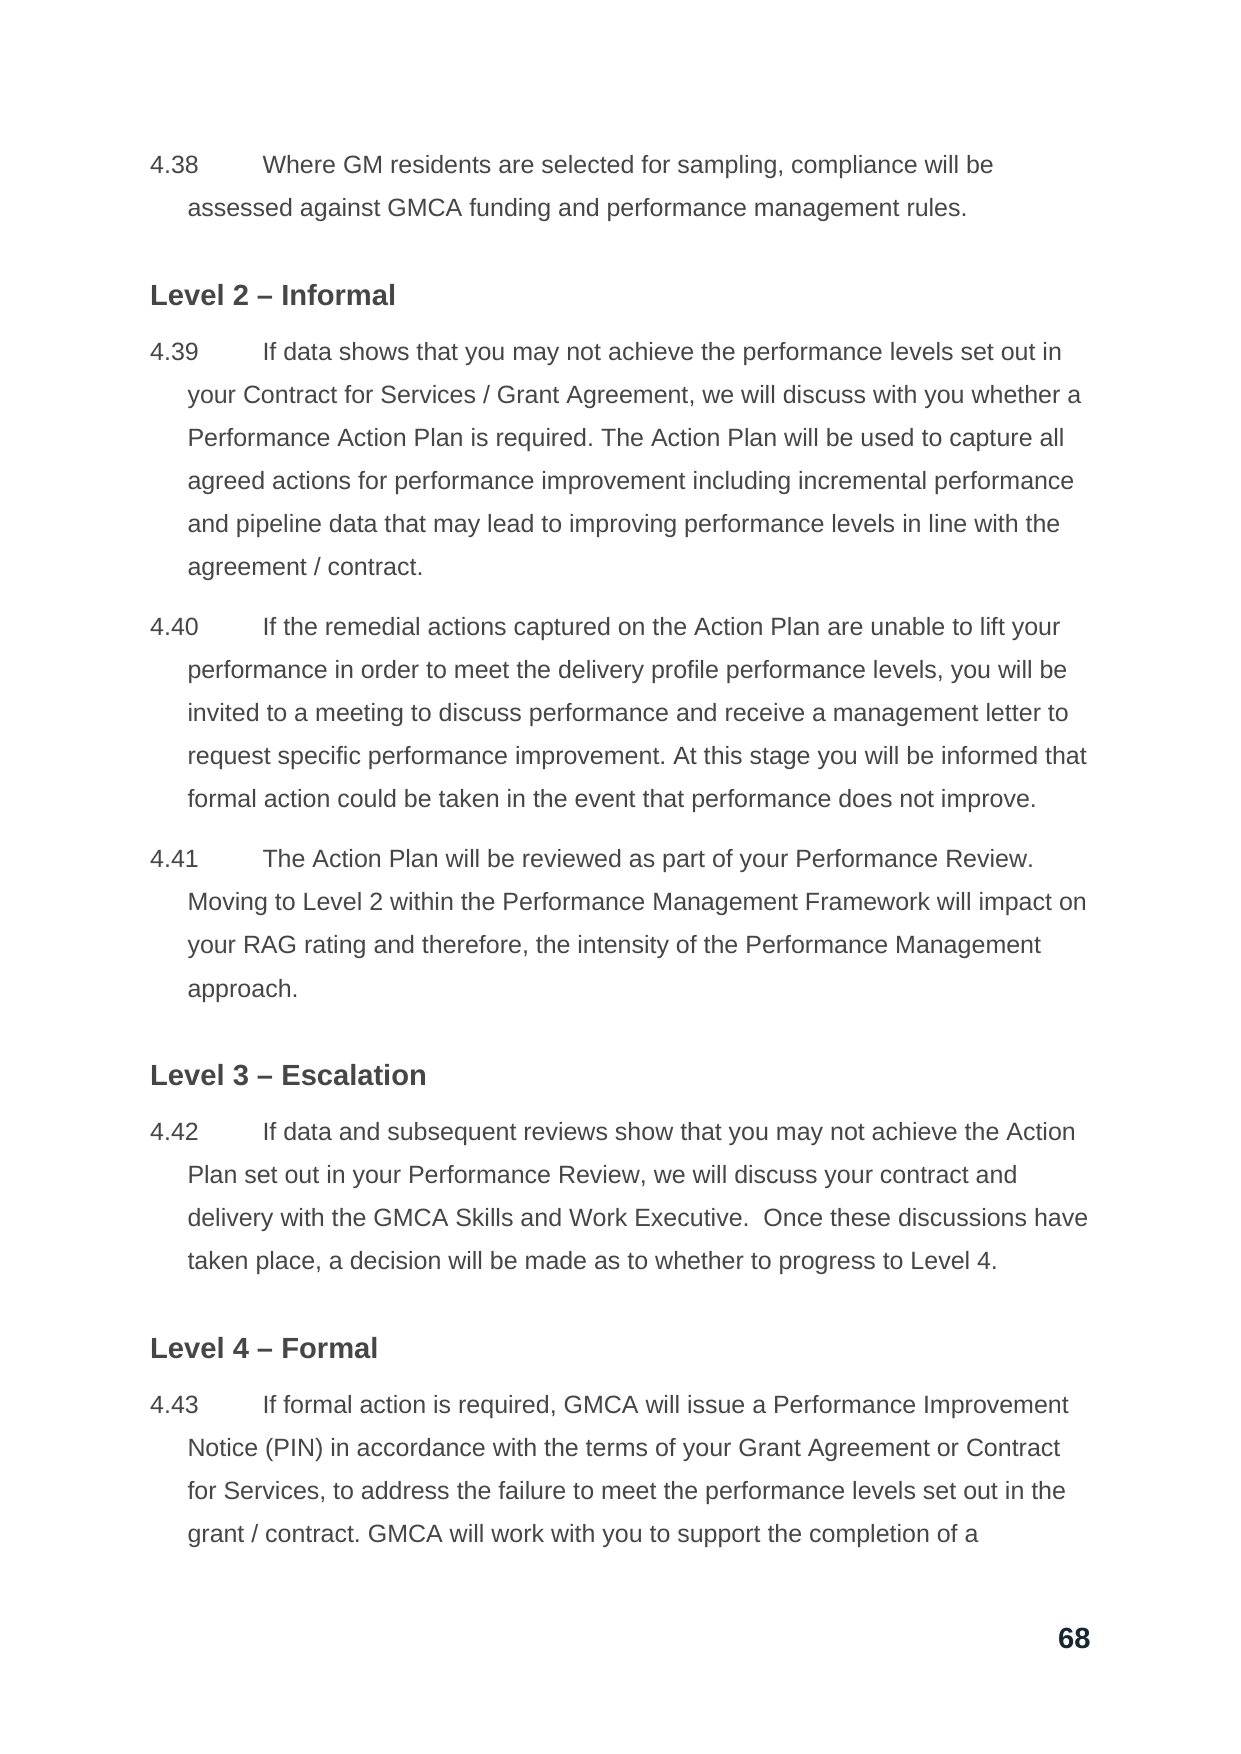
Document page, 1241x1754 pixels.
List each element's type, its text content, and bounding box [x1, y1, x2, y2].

subtitle Level 2 – Informal [150, 278, 1090, 311]
text 4.42 If data and subsequent reviews show that you may not achieve the Action Plan set out in your Performance Review, we will discuss your contract and delivery with the GMCA Skills and Work Executive. Once these discussions have taken place, a decision will be made as to whether to progress to Level 4. [150, 1117, 1090, 1275]
text 4.39 If data shows that you may not achieve the performance levels set out in your Contract for Services / Grant Agreement, we will discuss with you whether a Performance Action Plan is required. The Action Plan will be used to capture all agreed actions for performance improvement including incremental performance and pipeline data that may lead to improving performance levels in line with the agreement / contract. [150, 336, 1090, 581]
subtitle Level 4 – Formal [150, 1331, 1090, 1364]
text 4.43 If formal action is required, GMCA will issue a Performance Improvement Notice (PIN) in accordance with the terms of your Grant Agreement or Contract for Services, to address the failure to meet the performance levels set out in the grant / contract. GMCA will work with you to support the completion of a [150, 1389, 1090, 1548]
subtitle Level 3 – Escalation [150, 1058, 1090, 1092]
text 4.40 If the remedial actions captured on the Action Plan are unable to lift your performance in order to meet the delivery profile performance levels, you will be invited to a meeting to discuss performance and receive a management letter to request specific performance improvement. At this stage you will be informed that formal action could be taken in the event that performance does not improve. [150, 612, 1090, 813]
text 4.38 Where GM residents are selected for sampling, compliance will be assessed against GMCA funding and performance management rules. [150, 150, 1090, 222]
text 4.41 The Action Plan will be reviewed as part of your Performance Review. Moving to Level 2 within the Performance Management Framework will impact on your RAG rating and therefore, the intensity of the Performance Management approach. [150, 844, 1090, 1002]
